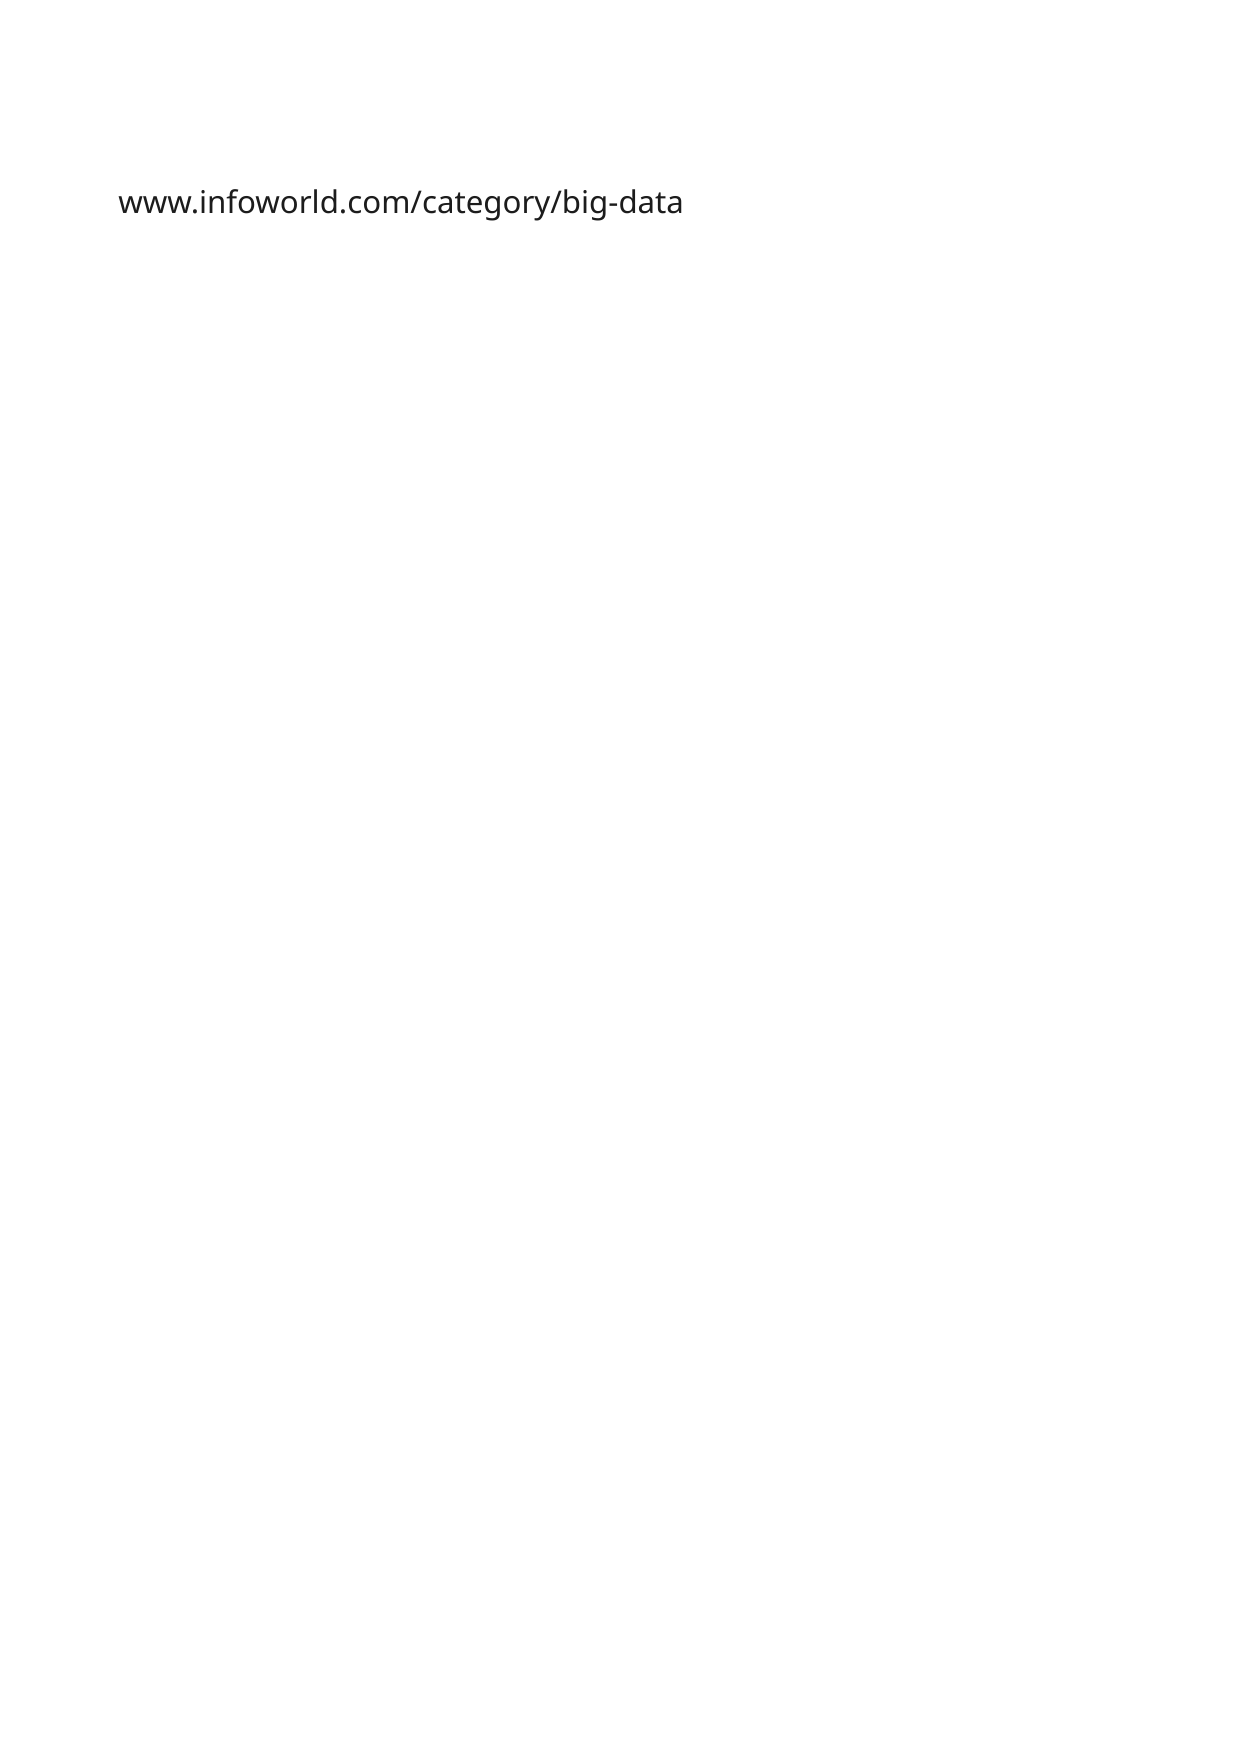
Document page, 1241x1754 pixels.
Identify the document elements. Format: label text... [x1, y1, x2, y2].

text www.infoworld.com/category/big-data [118, 181, 1122, 223]
